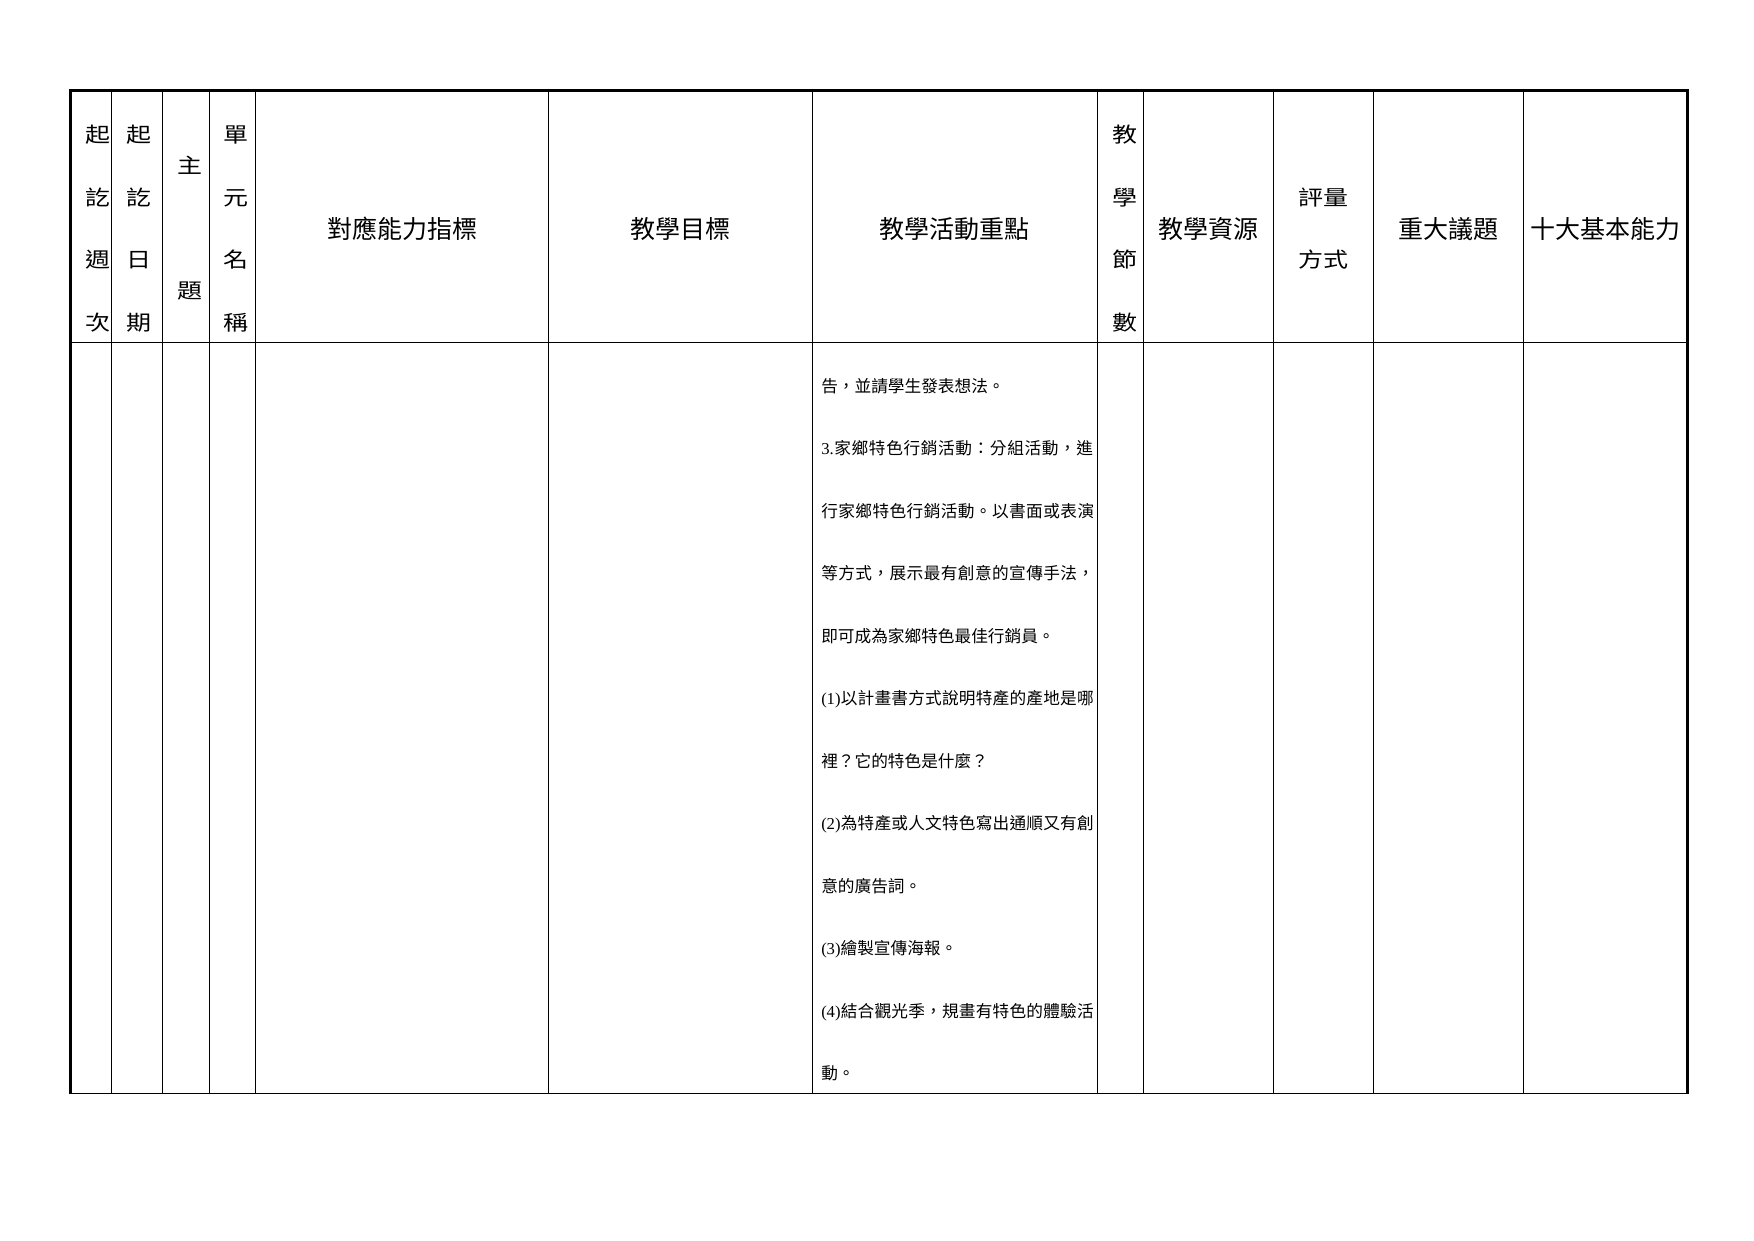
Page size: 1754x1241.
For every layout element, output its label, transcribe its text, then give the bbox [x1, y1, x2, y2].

table_header 教學節數 [1098, 92, 1143, 342]
table_cell 告，並請學生發表想法。 3.家鄉特色行銷活動：分組活動，進行家鄉特色行銷活動。以書面或表演等方式，展示最有創意的宣傳手法，即可成為家鄉特色最佳行銷員。 (1)以計畫書方式說明特產的產地是哪裡？它的特色是什麼？ (2)為特產或人文特色寫出通順又有創意的廣告詞。 (3)繪製宣傳海報。 (4)結合觀光季，規畫有特色的體驗活動。 [813, 343, 1097, 1093]
table_cell [256, 343, 548, 1093]
table_header 起訖日期 [112, 92, 162, 342]
table_header 單元名稱 [210, 92, 255, 342]
table_cell [1274, 343, 1373, 1093]
table_cell [72, 343, 111, 1093]
table_header 起訖週次 [72, 92, 111, 342]
table_cell [163, 343, 209, 1093]
table_header 對應能力指標 [256, 92, 548, 342]
table_cell [1144, 343, 1273, 1093]
table_cell [1098, 343, 1143, 1093]
table_header 教學資源 [1144, 92, 1273, 342]
table_header 重大議題 [1374, 92, 1523, 342]
table_header 評量方式 [1274, 92, 1373, 342]
table_cell [210, 343, 255, 1093]
table_cell [1374, 343, 1523, 1093]
table_header 教學目標 [549, 92, 812, 342]
table_header 主 題 [163, 92, 209, 342]
table_cell [112, 343, 162, 1093]
table_header 十大基本能力 [1524, 92, 1686, 342]
table_cell [549, 343, 812, 1093]
table_cell [1524, 343, 1686, 1093]
table_header 教學活動重點 [813, 92, 1097, 342]
